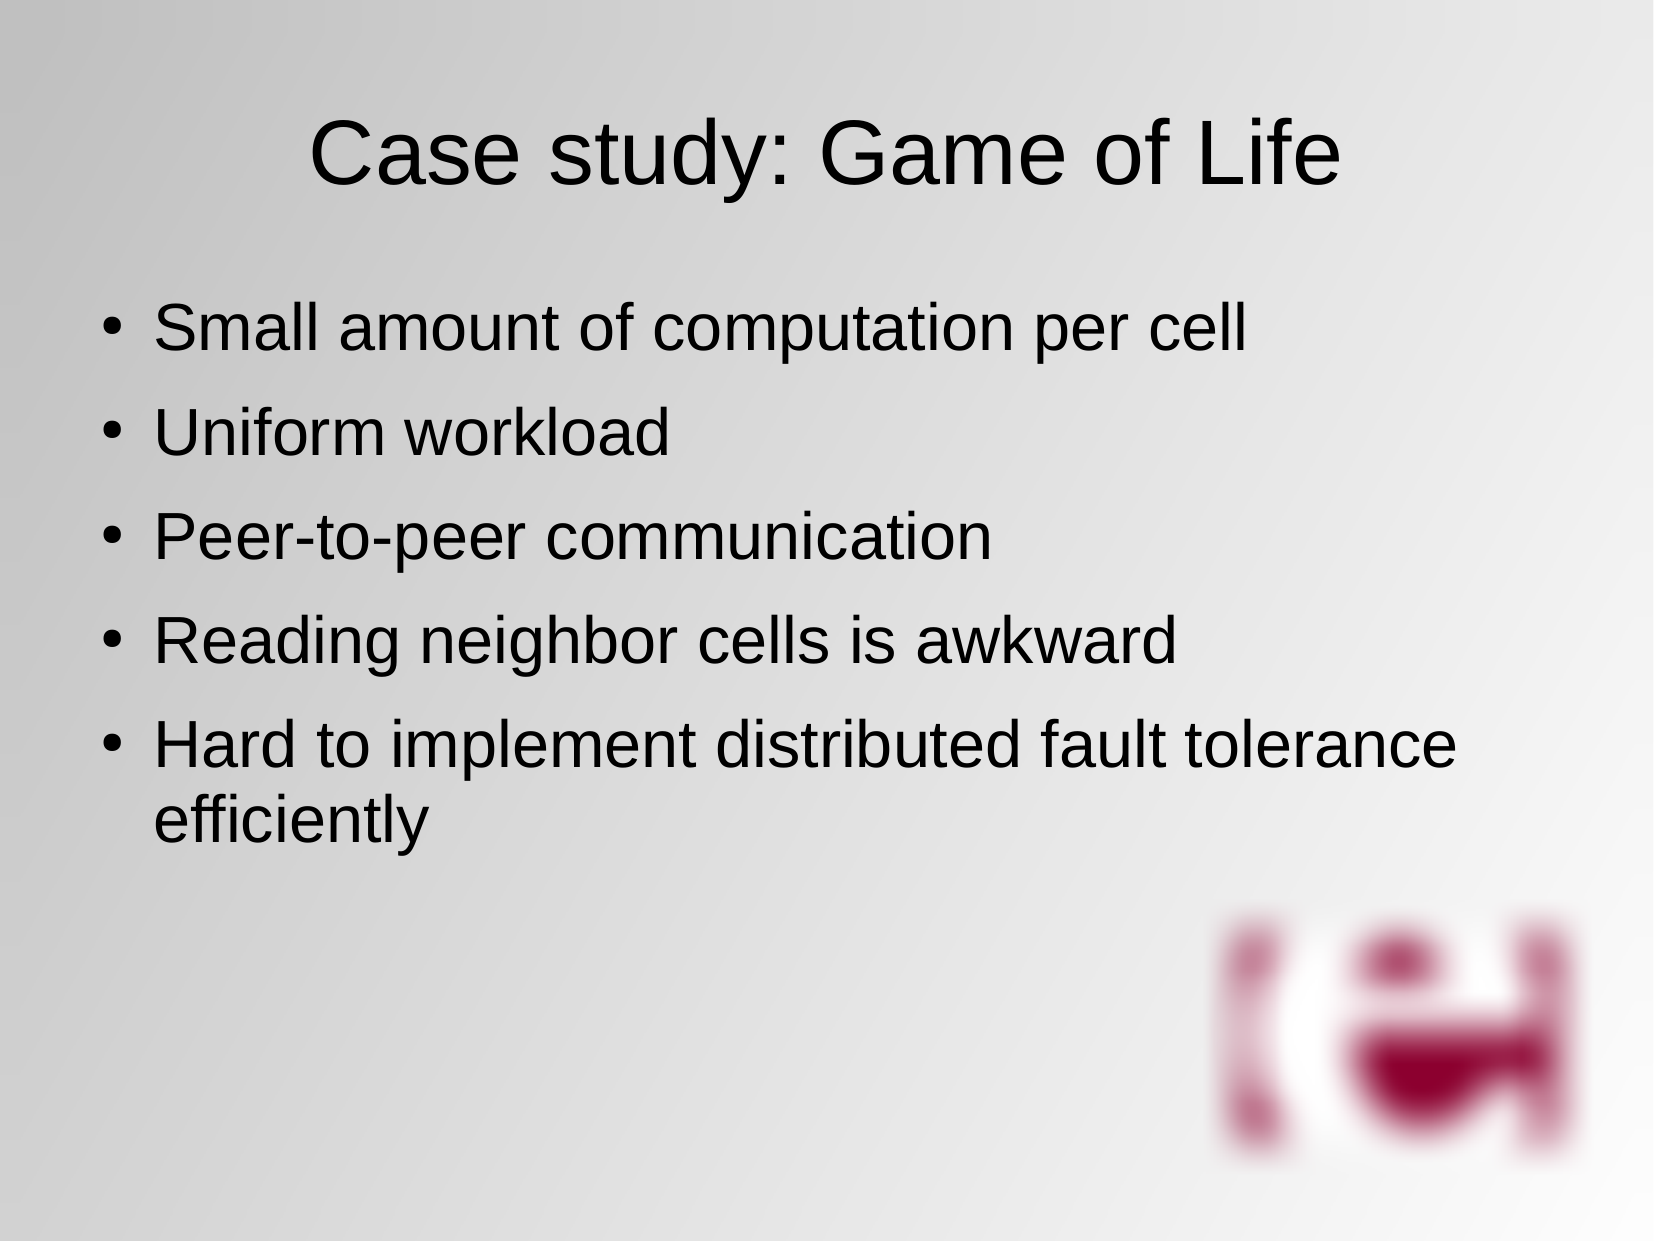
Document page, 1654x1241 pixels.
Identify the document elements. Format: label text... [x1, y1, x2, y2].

picture [0, 0, 1654, 1241]
list Small amount of computation per cell Uniform workload Peer-to-peer communication Reading neighbor cells is awkward Hard to implement distributed fault tolerance efficiently [82, 290, 1571, 1094]
title Case study: Game of Life [82, 56, 1571, 250]
